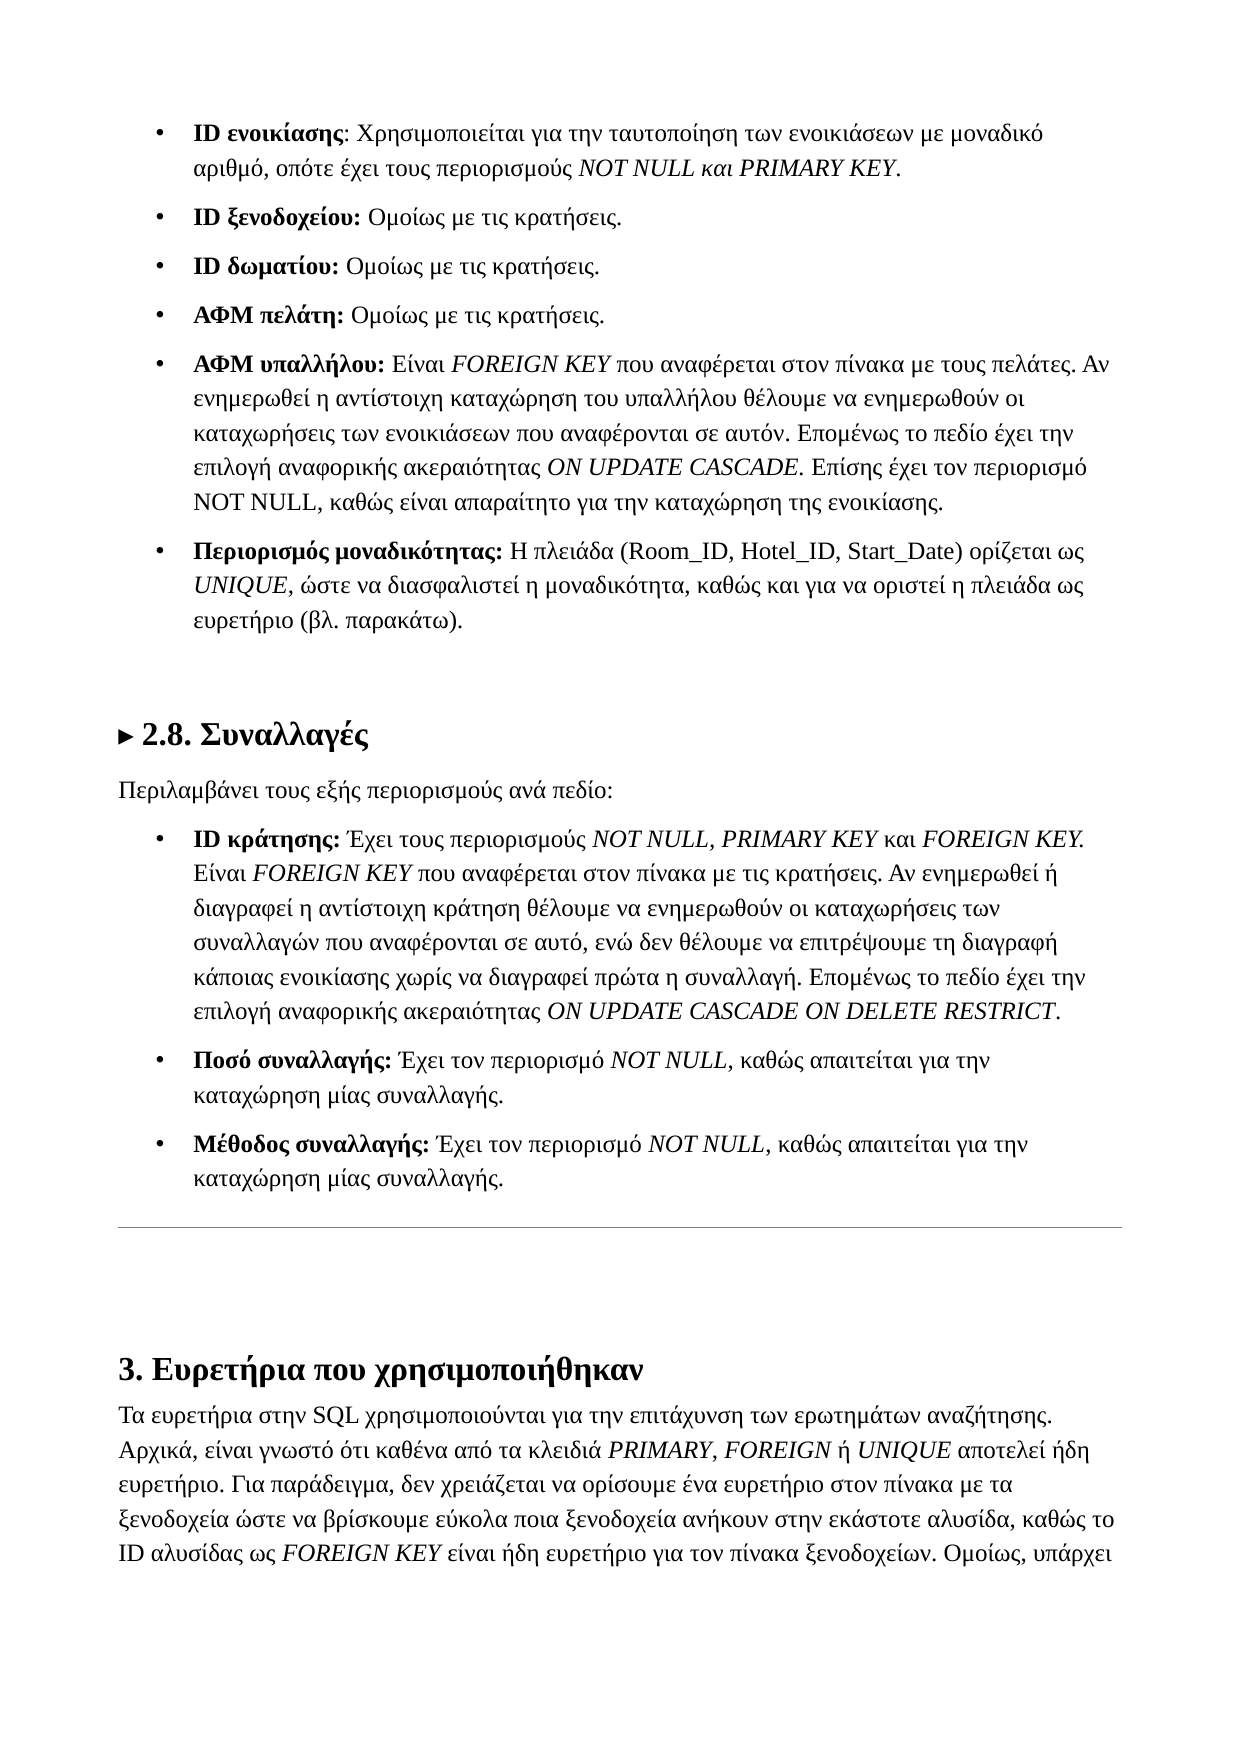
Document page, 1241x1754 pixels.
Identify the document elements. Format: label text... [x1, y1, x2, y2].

text Περιλαμβάνει τους εξής περιορισμούς ανά πεδίο: [118, 775, 1122, 804]
list ID ενοικίασης: Χρησιμοποιείται για την ταυτοποίηση των ενοικιάσεων με μοναδικό αριθμό, οπότε έχει τους περιορισμούς NOT NULL και PRIMARY KEY. [156, 118, 1122, 181]
text ▸ 2.8. Συναλλαγές [118, 714, 1122, 753]
list ΑΦΜ πελάτη: Ομοίως με τις κρατήσεις. [156, 300, 1122, 328]
subtitle 3. Ευρετήρια που χρησιμοποιήθηκαν [118, 1349, 1122, 1388]
list ID κράτησης: Έχει τους περιορισμούς NOT NULL, PRIMARY KEY και FOREIGN KEY. Είναι FOREIGN KEY που αναφέρεται στον πίνακα με τις κρατήσεις. Αν ενημερωθεί ή διαγραφεί η αντίστοιχη κράτηση θέλουμε να ενημερωθούν οι καταχωρήσεις των συναλλαγών που αναφέρονται σε αυτό, ενώ δεν θέλουμε να επιτρέψουμε τη διαγραφή κάποιας ενοικίασης χωρίς να διαγραφεί πρώτα η συναλλαγή. Επομένως το πεδίο έχει την επιλογή αναφορικής ακεραιότητας ON UPDATE CASCADE ON DELETE RESTRICT. [156, 824, 1122, 1025]
list Ποσό συναλλαγής: Έχει τον περιορισμό NOT NULL, καθώς απαιτείται για την καταχώρηση μίας συναλλαγής. [156, 1045, 1122, 1109]
list ID ξενοδοχείου: Ομοίως με τις κρατήσεις. [156, 202, 1122, 230]
list ΑΦΜ υπαλλήλου: Είναι FOREIGN KEY που αναφέρεται στον πίνακα με τους πελάτες. Αν ενημερωθεί η αντίστοιχη καταχώρηση του υπαλλήλου θέλουμε να ενημερωθούν οι καταχωρήσεις των ενοικιάσεων που αναφέρονται σε αυτόν. Επομένως το πεδίο έχει την επιλογή αναφορικής ακεραιότητας ON UPDATE CASCADE. Επίσης έχει τον περιορισμό NOT NULL, καθώς είναι απαραίτητο για την καταχώρηση της ενοικίασης. [156, 349, 1122, 516]
list ID δωματίου: Ομοίως με τις κρατήσεις. [156, 251, 1122, 279]
text Τα ευρετήρια στην SQL χρησιμοποιούνται για την επιτάχυνση των ερωτημάτων αναζήτησης. Αρχικά, είναι γνωστό ότι καθένα από τα κλειδιά PRIMARY, FOREIGN ή UNIQUE αποτελεί ήδη ευρετήριο. Για παράδειγμα, δεν χρειάζεται να ορίσουμε ένα ευρετήριο στον πίνακα με τα ξενοδοχεία ώστε να βρίσκουμε εύκολα ποια ξενοδοχεία ανήκουν στην εκάστοτε αλυσίδα, καθώς το ID αλυσίδας ως FOREIGN KEY είναι ήδη ευρετήριο για τον πίνακα ξενοδοχείων. Ομοίως, υπάρχει [118, 1401, 1122, 1567]
list Περιορισμός μοναδικότητας: Η πλειάδα (Room_ID, Hotel_ID, Start_Date) ορίζεται ως UNIQUE, ώστε να διασφαλιστεί η μοναδικότητα, καθώς και για να οριστεί η πλειάδα ως ευρετήριο (βλ. παρακάτω). [156, 536, 1122, 633]
list Μέθοδος συναλλαγής: Έχει τον περιορισμό NOT NULL, καθώς απαιτείται για την καταχώρηση μίας συναλλαγής. [156, 1129, 1122, 1192]
